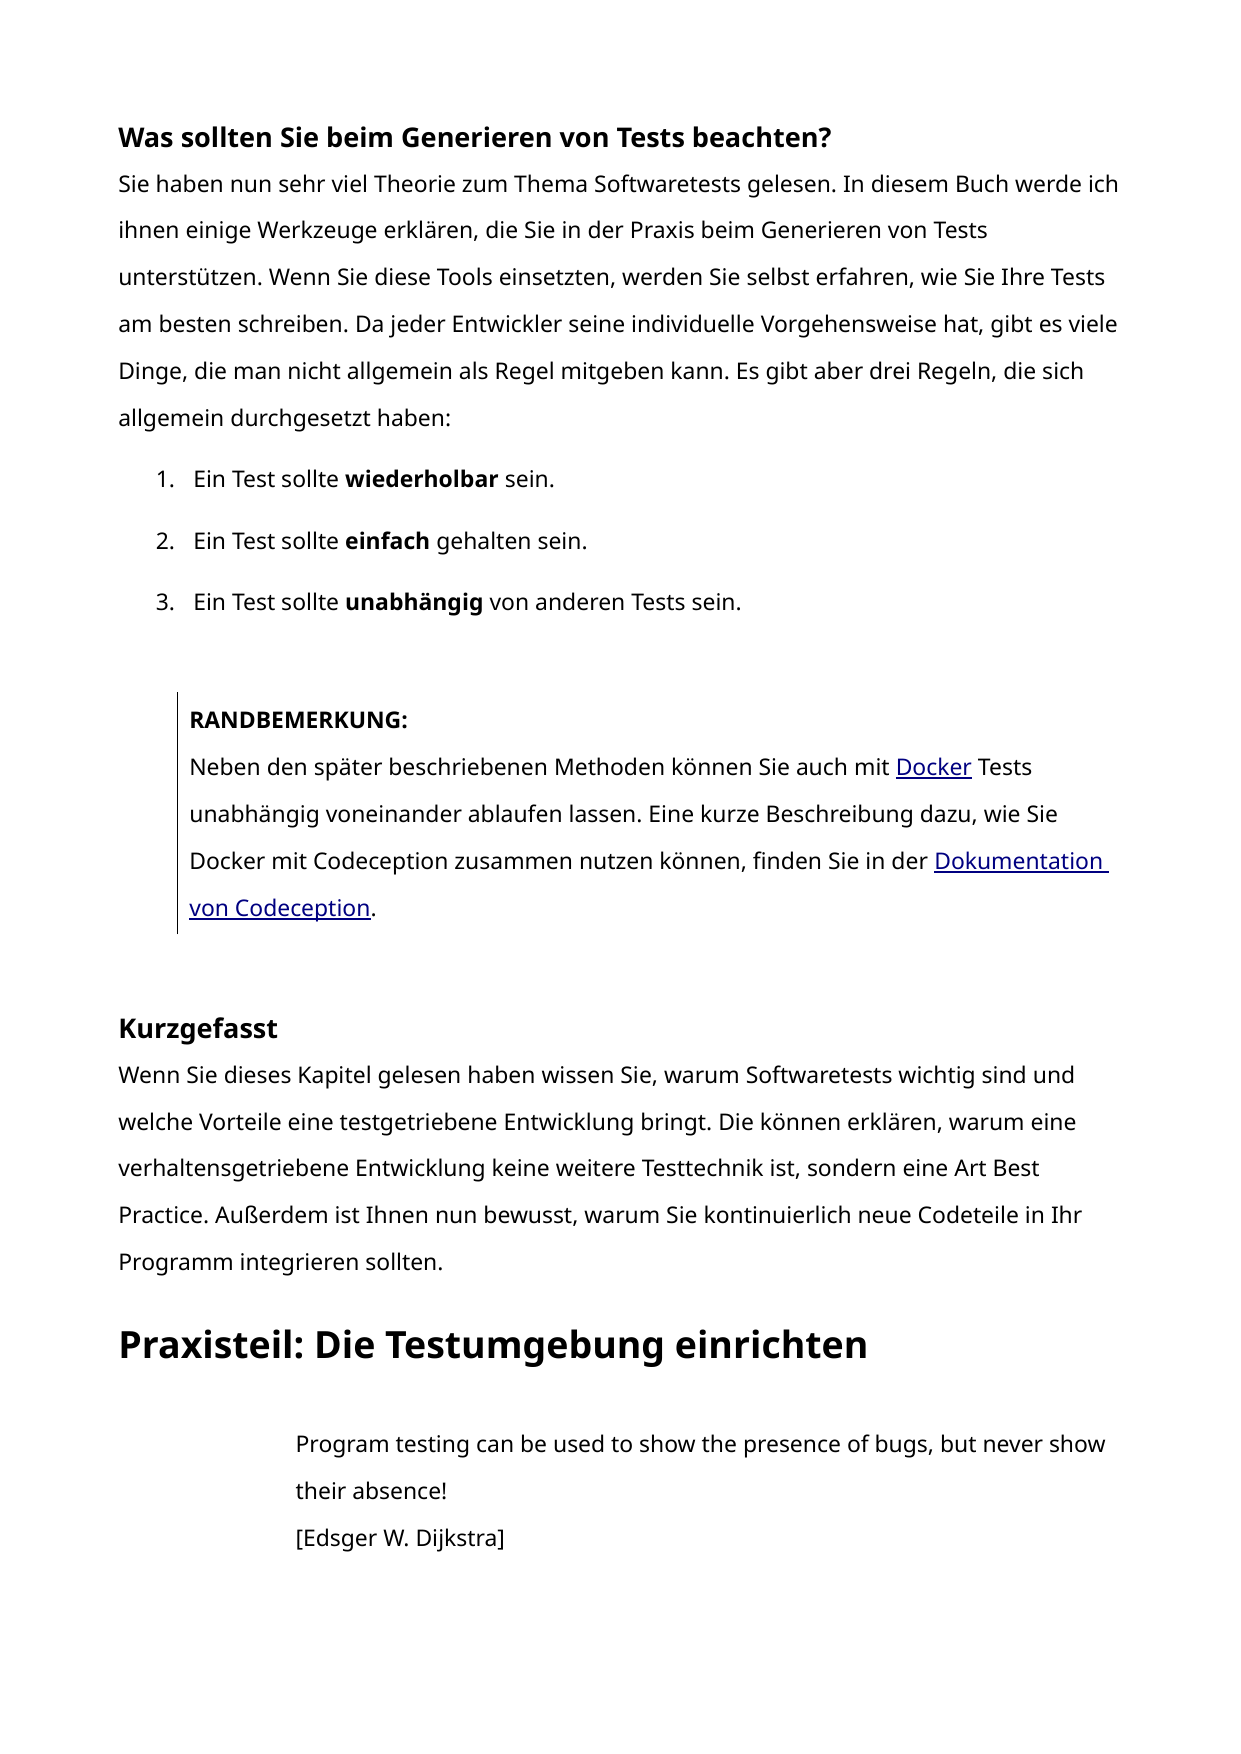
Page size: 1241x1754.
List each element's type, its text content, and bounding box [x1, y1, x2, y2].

subtitle Was sollten Sie beim Generieren von Tests beachten? [118, 118, 1122, 155]
text Program testing can be used to show the presence of bugs, but never show their absence! [Edsger W. Dijkstra] [295, 1428, 1122, 1553]
list Ein Test sollte einfach gehalten sein. [156, 525, 1122, 556]
text Sie haben nun sehr viel Theorie zum Thema Softwaretests gelesen. In diesem Buch werde ich ihnen einige Werkzeuge erklären, die Sie in der Praxis beim Generieren von Tests unterstützen. Wenn Sie diese Tools einsetzten, werden Sie selbst erfahren, wie Sie Ihre Tests am besten schreiben. Da jeder Entwickler seine individuelle Vorgehensweise hat, gibt es viele Dinge, die man nicht allgemein als Regel mitgeben kann. Es gibt aber drei Regeln, die sich allgemein durchgesetzt haben: [118, 167, 1122, 433]
text Wenn Sie dieses Kapitel gelesen haben wissen Sie, warum Softwaretests wichtig sind und welche Vorteile eine testgetriebene Entwicklung bringt. Die können erklären, warum eine verhaltensgetriebene Entwicklung keine weitere Testtechnik ist, sondern eine Art Best Practice. Außerdem ist Ihnen nun bewusst, warum Sie kontinuierlich neue Codeteile in Ihr Programm integrieren sollten. [118, 1058, 1122, 1277]
subtitle Praxisteil: Die Testumgebung einrichten [118, 1318, 1122, 1369]
subtitle Kurzgefasst [118, 1009, 1122, 1046]
text RANDBEMERKUNG: Neben den später beschriebenen Methoden können Sie auch mit Docker Tests unabhängig voneinander ablaufen lassen. Eine kurze Beschreibung dazu, wie Sie Docker mit Codeception zusammen nutzen können, finden Sie in der Dokumentation von Codeception. [178, 692, 1122, 934]
list Ein Test sollte wiederholbar sein. [156, 463, 1122, 494]
list Ein Test sollte unabhängig von anderen Tests sein. [156, 586, 1122, 617]
